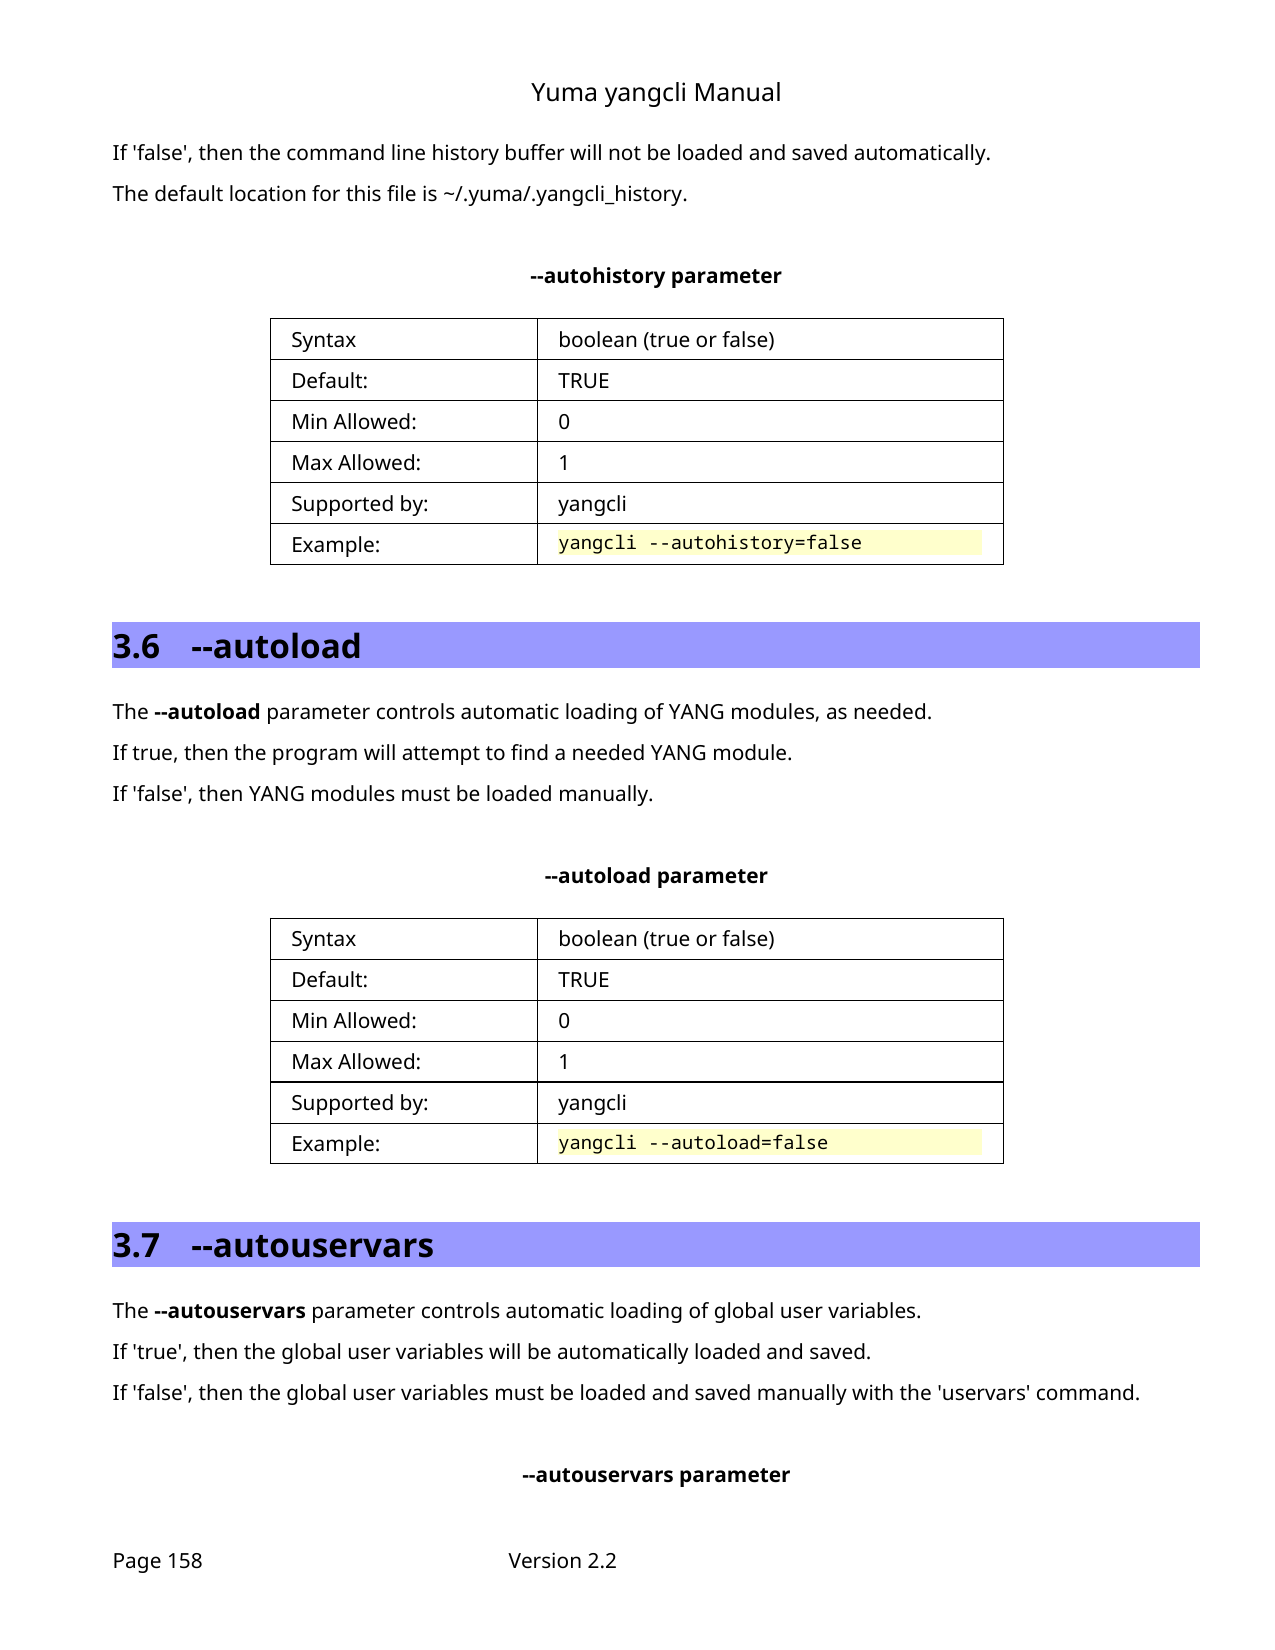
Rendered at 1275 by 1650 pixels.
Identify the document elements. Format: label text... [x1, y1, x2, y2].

subtitle --autouservars parameter [127, 1460, 1185, 1489]
text The --autouservars parameter controls automatic loading of global user variables. [112, 1297, 1200, 1325]
table_cell TRUE [538, 960, 1003, 999]
text If 'false', then YANG modules must be loaded manually. [112, 779, 1200, 807]
text The default location for this file is ~/.yuma/.yangcli_history. [112, 179, 1200, 208]
table_cell Max Allowed: [271, 1042, 537, 1081]
table_cell Supported by: [271, 483, 537, 523]
table_cell Min Allowed: [271, 401, 537, 441]
table_cell yangcli [538, 1083, 1003, 1122]
table_cell Min Allowed: [271, 1001, 537, 1041]
table_cell Max Allowed: [271, 442, 537, 482]
table_cell TRUE [538, 360, 1003, 400]
table_cell 0 [538, 1001, 1003, 1041]
table_cell Supported by: [271, 1083, 537, 1122]
table_header boolean (true or false) [538, 319, 1003, 359]
table_header Syntax [271, 319, 537, 359]
text If 'false', then the global user variables must be loaded and saved manually with the 'uservars' command. [112, 1378, 1200, 1407]
table_cell Example: [271, 1124, 537, 1163]
table_cell yangcli --autoload=false [538, 1124, 1003, 1163]
text If 'true', then the global user variables will be automatically loaded and saved. [112, 1337, 1200, 1366]
table_cell Default: [271, 360, 537, 400]
table_cell yangcli [538, 483, 1003, 523]
subtitle --autouservars [112, 1222, 1200, 1267]
table_cell 1 [538, 442, 1003, 482]
subtitle --autoload parameter [127, 861, 1185, 889]
table_cell 0 [538, 401, 1003, 441]
text If true, then the program will attempt to find a needed YANG module. [112, 738, 1200, 766]
subtitle --autohistory parameter [127, 261, 1185, 290]
table_cell 1 [538, 1042, 1003, 1081]
table_cell yangcli --autohistory=false [538, 524, 1003, 564]
subtitle --autoload [112, 622, 1200, 668]
table_cell Default: [271, 960, 537, 999]
table_header Syntax [271, 919, 537, 959]
table_cell Example: [271, 524, 537, 564]
text If 'false', then the command line history buffer will not be loaded and saved automatically. [112, 138, 1200, 167]
table_header boolean (true or false) [538, 919, 1003, 959]
text The --autoload parameter controls automatic loading of YANG modules, as needed. [112, 697, 1200, 726]
